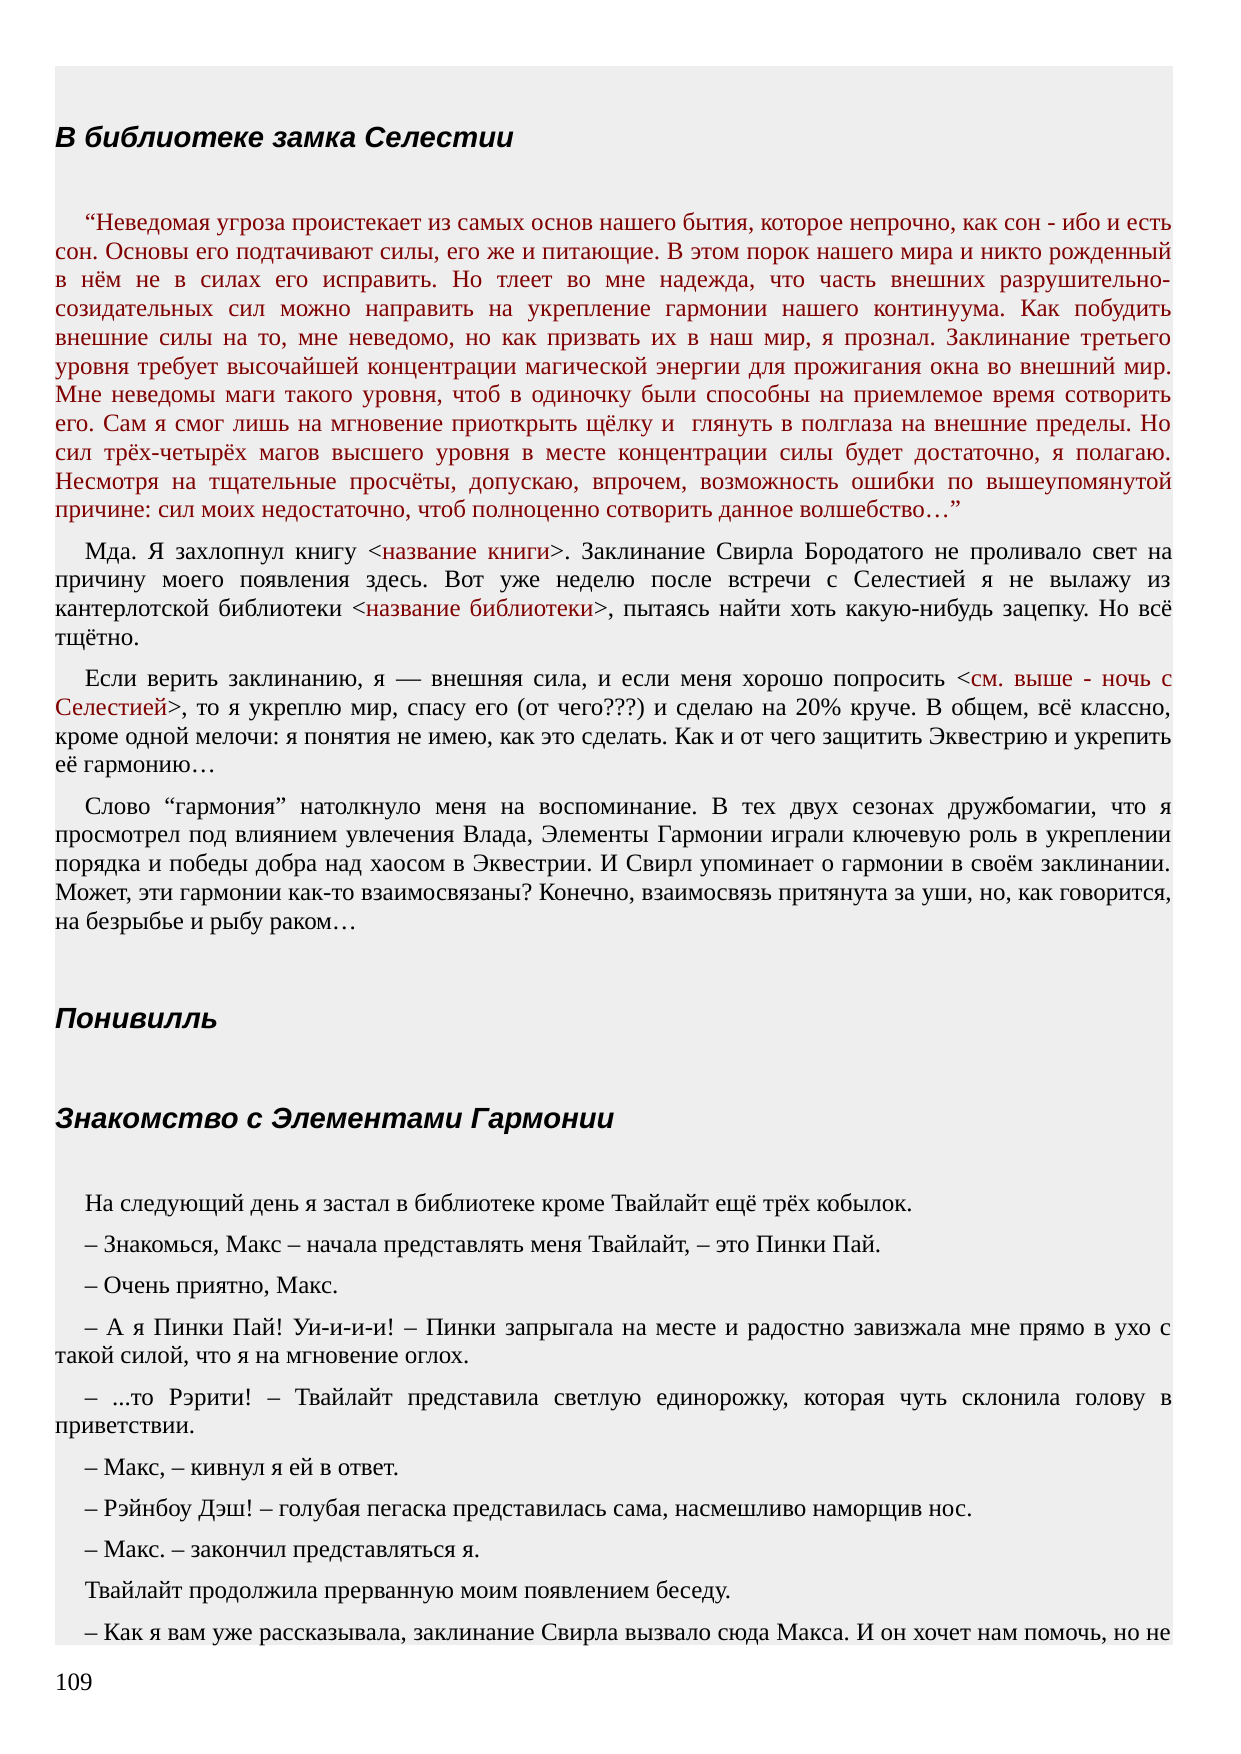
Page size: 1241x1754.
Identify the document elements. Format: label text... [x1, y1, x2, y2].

subtitle Понивилль [55, 1001, 1173, 1034]
text Если верить заклинанию, я — внешняя сила, и если меня хорошо попросить <см. выше - ночь с Селестией>, то я укреплю мир, спасу его (от чего???) и сделаю на 20% круче. В общем, всё классно, кроме одной мелочи: я понятия не имею, как это сделать. Как и от чего защитить Эквестрию и укрепить её гармонию… [55, 663, 1173, 778]
text Слово “гармония” натолкнуло меня на воспоминание. В тех двух сезонах дружбомагии, что я просмотрел под влиянием увлечения Влада, Элементы Гармонии играли ключевую роль в укреплении порядка и победы добра над хаосом в Эквестрии. И Свирл упоминает о гармонии в своём заклинании. Может, эти гармонии как-то взаимосвязаны? Конечно, взаимосвязь притянута за уши, но, как говорится, на безрыбье и рыбу раком… [55, 791, 1173, 934]
text – А я Пинки Пай! Уи-и-и-и! – Пинки запрыгала на месте и радостно завизжала мне прямо в ухо с такой силой, что я на мгновение оглох. [55, 1312, 1173, 1369]
text – Макс, – кивнул я ей в ответ. [55, 1452, 1173, 1480]
subtitle Знакомство с Элементами Гармонии [55, 1101, 1173, 1134]
text – Знакомься, Макс – начала представлять меня Твайлайт, – это Пинки Пай. [55, 1229, 1173, 1258]
text – Как я вам уже рассказывала, заклинание Свирла вызвало сюда Макса. И он хочет нам помочь, но не [55, 1617, 1173, 1645]
text На следующий день я застал в библиотеке кроме Твайлайт ещё трёх кобылок. [55, 1188, 1173, 1217]
text Твайлайт продолжила прерванную моим появлением беседу. [55, 1575, 1173, 1604]
text Мда. Я захлопнул книгу <название книги>. Заклинание Свирла Бородатого не проливало свет на причину моего появления здесь. Вот уже неделю после встречи с Селестией я не вылажу из кантерлотской библиотеки <название библиотеки>, пытаясь найти хоть какую-нибудь зацепку. Но всё тщётно. [55, 536, 1173, 651]
text – Очень приятно, Макс. [55, 1270, 1173, 1299]
text “Неведомая угроза проистекает из самых основ нашего бытия, которое непрочно, как сон - ибо и есть сон. Основы его подтачивают силы, его же и питающие. В этом порок нашего мира и никто рожденный в нём не в силах его исправить. Но тлеет во мне надежда, что часть внешних разрушительно-созидательных сил можно направить на укрепление гармонии нашего континуума. Как побудить внешние силы на то, мне неведомо, но как призвать их в наш мир, я прознал. Заклинание третьего уровня требует высочайшей концентрации магической энергии для прожигания окна во внешний мир. Мне неведомы маги такого уровня, чтоб в одиночку были способны на приемлемое время сотворить его. Сам я смог лишь на мгновение приоткрыть щёлку и глянуть в полглаза на внешние пределы. Но сил трёх-четырёх магов высшего уровня в месте концентрации силы будет достаточно, я полагаю. Несмотря на тщательные просчёты, допускаю, впрочем, возможность ошибки по вышеупомянутой причине: сил моих недостаточно, чтоб полноценно сотворить данное волшебство…” [55, 207, 1173, 523]
subtitle В библиотеке замка Селестии [55, 120, 1173, 153]
text – ...то Рэрити! – Твайлайт представила светлую единорожку, которая чуть склонила голову в приветствии. [55, 1382, 1173, 1439]
text – Макс. – закончил представляться я. [55, 1534, 1173, 1563]
text – Рэйнбоу Дэш! – голубая пегаска представилась сама, насмешливо наморщив нос. [55, 1493, 1173, 1522]
